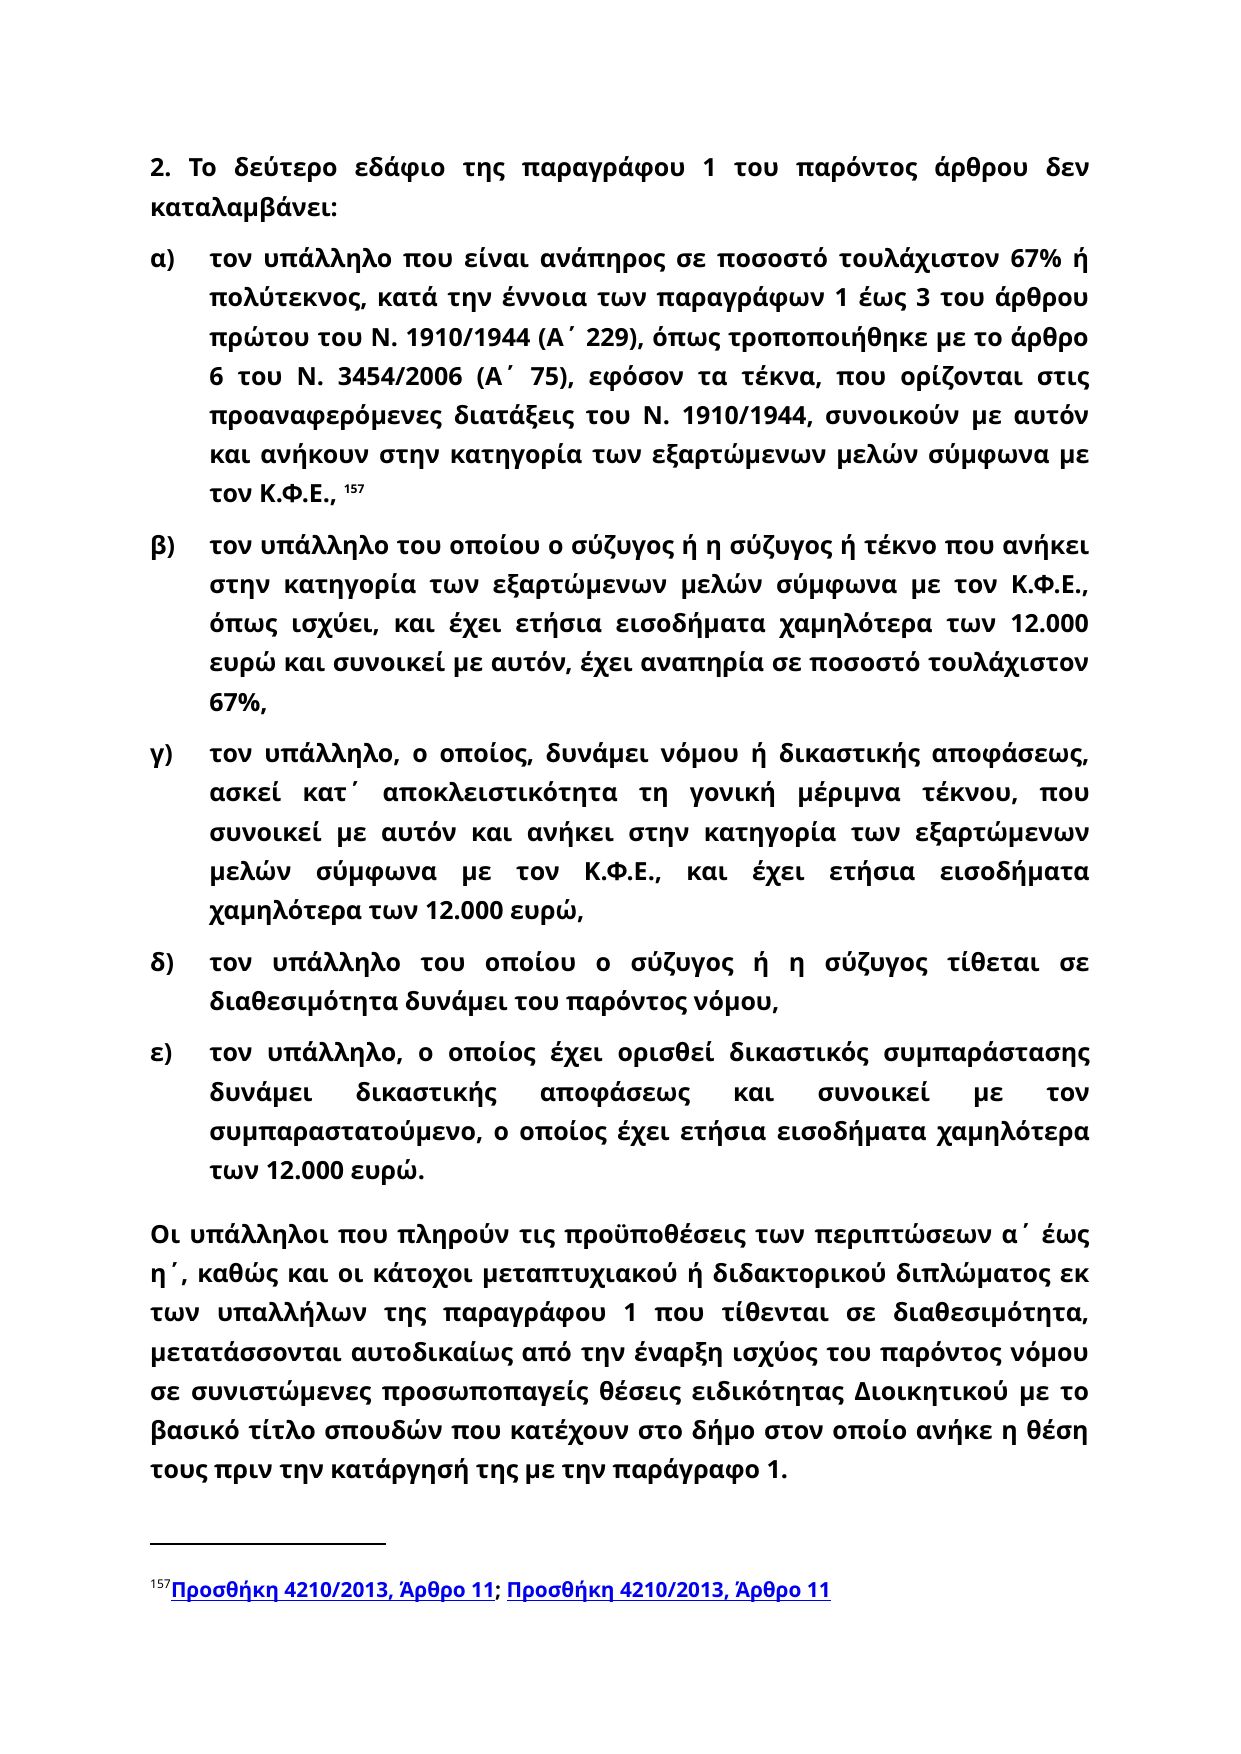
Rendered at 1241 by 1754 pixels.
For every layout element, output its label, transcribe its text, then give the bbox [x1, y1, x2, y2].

text Προσθήκη 4210/2013, Άρθρο 11; Προσθήκη 4210/2013, Άρθρο 11 [150, 1576, 1090, 1604]
text Οι υπάλληλοι που πληρούν τις προϋποθέσεις των περιπτώσεων α΄ έως η΄, καθώς και οι κάτοχοι μεταπτυχιακού ή διδακτορικού διπλώματος εκ των υπαλλήλων της παραγράφου 1 που τίθενται σε διαθεσιμότητα, μετατάσσονται αυτοδικαίως από την έναρξη ισχύος του παρόντος νόμου σε συνιστώμενες προσωποπαγείς θέσεις ειδικότητας Διοικητικού με το βασικό τίτλο σπουδών που κατέχουν στο δήμο στον οποίο ανήκε η θέση τους πριν την κατάργησή της με την παράγραφο 1. [150, 1217, 1090, 1486]
list β) τον υπάλληλο του οποίου ο σύζυγος ή η σύζυγος ή τέκνο που ανήκει στην κατηγορία των εξαρτώμενων μελών σύμφωνα με τον Κ.Φ.Ε., όπως ισχύει, και έχει ετήσια εισοδήματα χαμηλότερα των 12.000 ευρώ και συνοικεί με αυτόν, έχει αναπηρία σε ποσοστό τουλάχιστον 67%, [150, 527, 1090, 718]
list ε) τον υπάλληλο, ο οποίος έχει ορισθεί δικαστικός συμπαράστασης δυνάμει δικαστικής αποφάσεως και συνοικεί με τον συμπαραστατούμενο, ο οποίος έχει ετήσια εισοδήματα χαμηλότερα των 12.000 ευρώ. [150, 1035, 1090, 1187]
list δ) τον υπάλληλο του οποίου ο σύζυγος ή η σύζυγος τίθεται σε διαθεσιμότητα δυνάμει του παρόντος νόμου, [150, 944, 1090, 1017]
list α) τον υπάλληλο που είναι ανάπηρος σε ποσοστό τουλάχιστον 67% ή πολύτεκνος, κατά την έννοια των παραγράφων 1 έως 3 του άρθρου πρώτου του Ν. 1910/1944 (Α΄ 229), όπως τροποποιήθηκε με το άρθρο 6 του Ν. 3454/2006 (Α΄ 75), εφόσον τα τέκνα, που ορίζονται στις προαναφερόμενες διατάξεις του Ν. 1910/1944, συνοικούν με αυτόν και ανήκουν στην κατηγορία των εξαρτώμενων μελών σύμφωνα με τον Κ.Φ.Ε., [150, 241, 1090, 510]
list γ) τον υπάλληλο, ο οποίος, δυνάμει νόμου ή δικαστικής αποφάσεως, ασκεί κατ΄ αποκλειστικότητα τη γονική μέριμνα τέκνου, που συνοικεί με αυτόν και ανήκει στην κατηγορία των εξαρτώμενων μελών σύμφωνα με τον Κ.Φ.Ε., και έχει ετήσια εισοδήματα χαμηλότερα των 12.000 ευρώ, [150, 736, 1090, 927]
text 2. Το δεύτερο εδάφιο της παραγράφου 1 του παρόντος άρθρου δεν καταλαμβάνει: [150, 150, 1090, 223]
